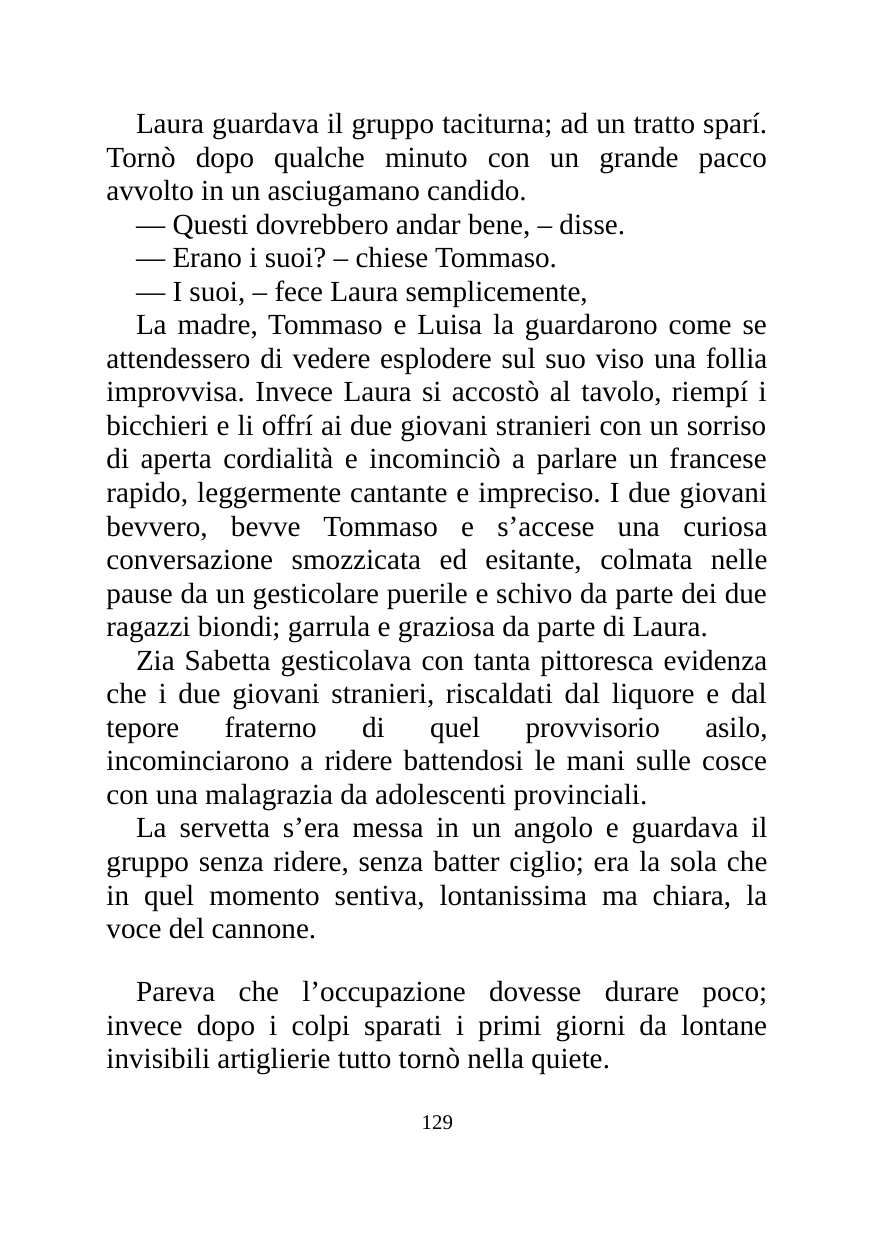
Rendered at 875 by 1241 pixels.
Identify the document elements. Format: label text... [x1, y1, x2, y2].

text La servetta s’era messa in un angolo e guardava il gruppo senza ridere, senza batter ciglio; era la sola che in quel momento sentiva, lontanissima ma chiara, la voce del cannone. [106, 811, 768, 945]
text Zia Sabetta gesticolava con tanta pittoresca evidenza che i due giovani stranieri, riscaldati dal liquore e dal tepore fraterno di quel provvisorio asilo, incominciarono a ridere battendosi le mani sulle cosce con una malagrazia da adolescenti provinciali. [106, 643, 768, 811]
text Pareva che l’occupazione dovesse durare poco; invece dopo i colpi sparati i primi giorni da lontane invisibili artiglierie tutto tornò nella quiete. [106, 974, 768, 1075]
text — I suoi, – fece Laura semplicemente, [106, 274, 768, 307]
text — Erano i suoi? – chiese Tommaso. [106, 240, 768, 274]
text Laura guardava il gruppo taciturna; ad un tratto sparí. Tornò dopo qualche minuto con un grande pacco avvolto in un asciugamano candido. [106, 106, 768, 207]
text La madre, Tommaso e Luisa la guardarono come se attendessero di vedere esplodere sul suo viso una follia improvvisa. Invece Laura si accostò al tavolo, riempí i bicchieri e li offrí ai due giovani stranieri con un sorriso di aperta cordialità e incominciò a parlare un francese rapido, leggermente cantante e impreciso. I due giovani bevvero, bevve Tommaso e s’accese una curiosa conversazione smozzicata ed esitante, colmata nelle pause da un gesticolare puerile e schivo da parte dei due ragazzi biondi; garrula e graziosa da parte di Laura. [106, 307, 768, 643]
text — Questi dovrebbero andar bene, – disse. [106, 207, 768, 240]
